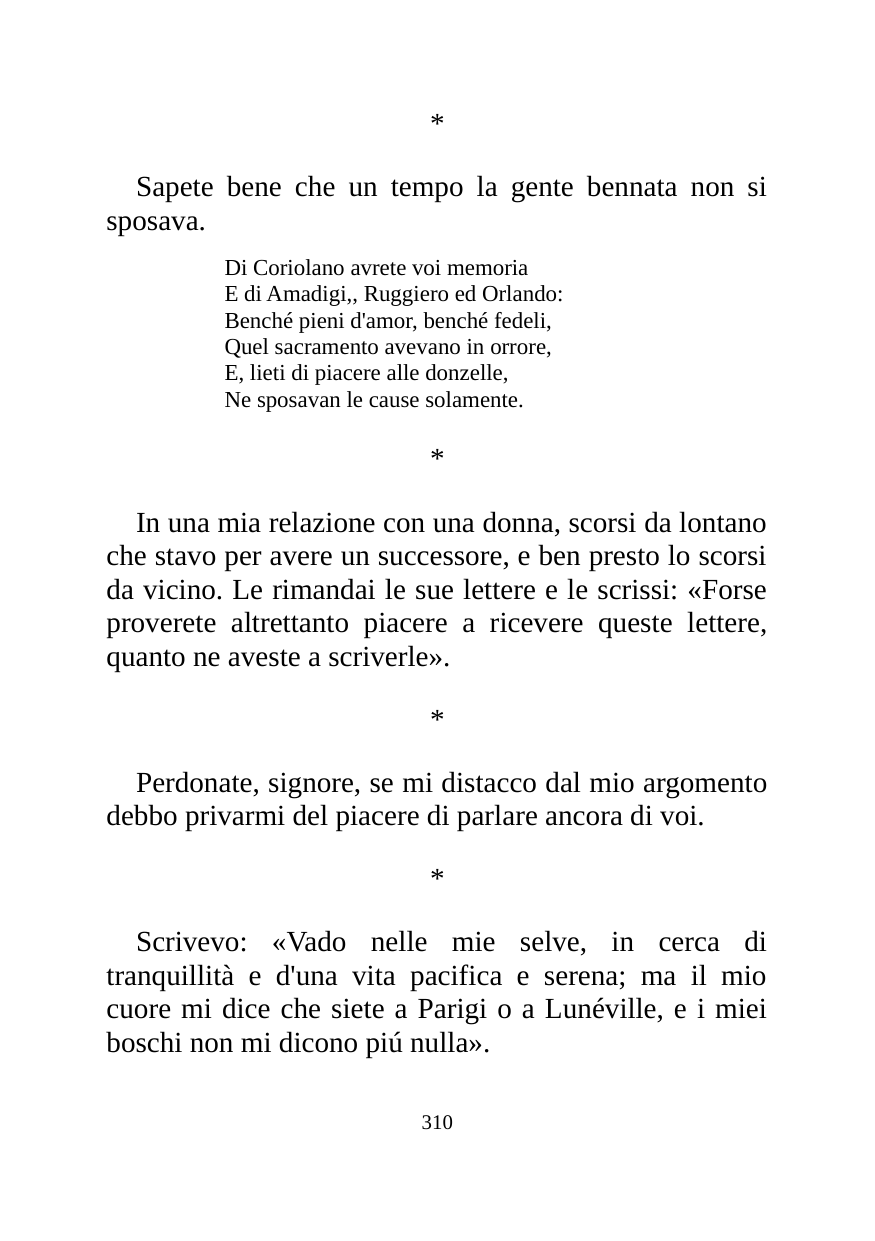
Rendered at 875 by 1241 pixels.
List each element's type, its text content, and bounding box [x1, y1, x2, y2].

text In una mia relazione con una donna, scorsi da lontano che stavo per avere un successore, e ben presto lo scorsi da vicino. Le rimandai le sue lettere e le scrissi: «Forse proverete altrettanto piacere a ricevere queste lettere, quanto ne aveste a scriverle». [106, 505, 768, 672]
text * [106, 442, 768, 475]
text * [106, 702, 768, 735]
text Di Coriolano avrete voi memoria E di Amadigi,, Ruggiero ed Orlando: Benché pieni d'amor, benché fedeli, Quel sacramento avevano in orrore, E, lieti di piacere alle donzelle, Ne sposavan le cause solamente. [224, 254, 768, 412]
text * [106, 861, 768, 895]
text Scrivevo: «Vado nelle mie selve, in cerca di tranquillità e d'una vita pacifica e serena; ma il mio cuore mi dice che siete a Parigi o a Lunéville, e i miei boschi non mi dicono piú nulla». [106, 924, 768, 1059]
text * [106, 106, 768, 140]
text Perdonate, signore, se mi distacco dal mio argomento debbo privarmi del piacere di parlare ancora di voi. [106, 765, 768, 832]
text Sapete bene che un tempo la gente bennata non si sposava. [106, 169, 768, 236]
